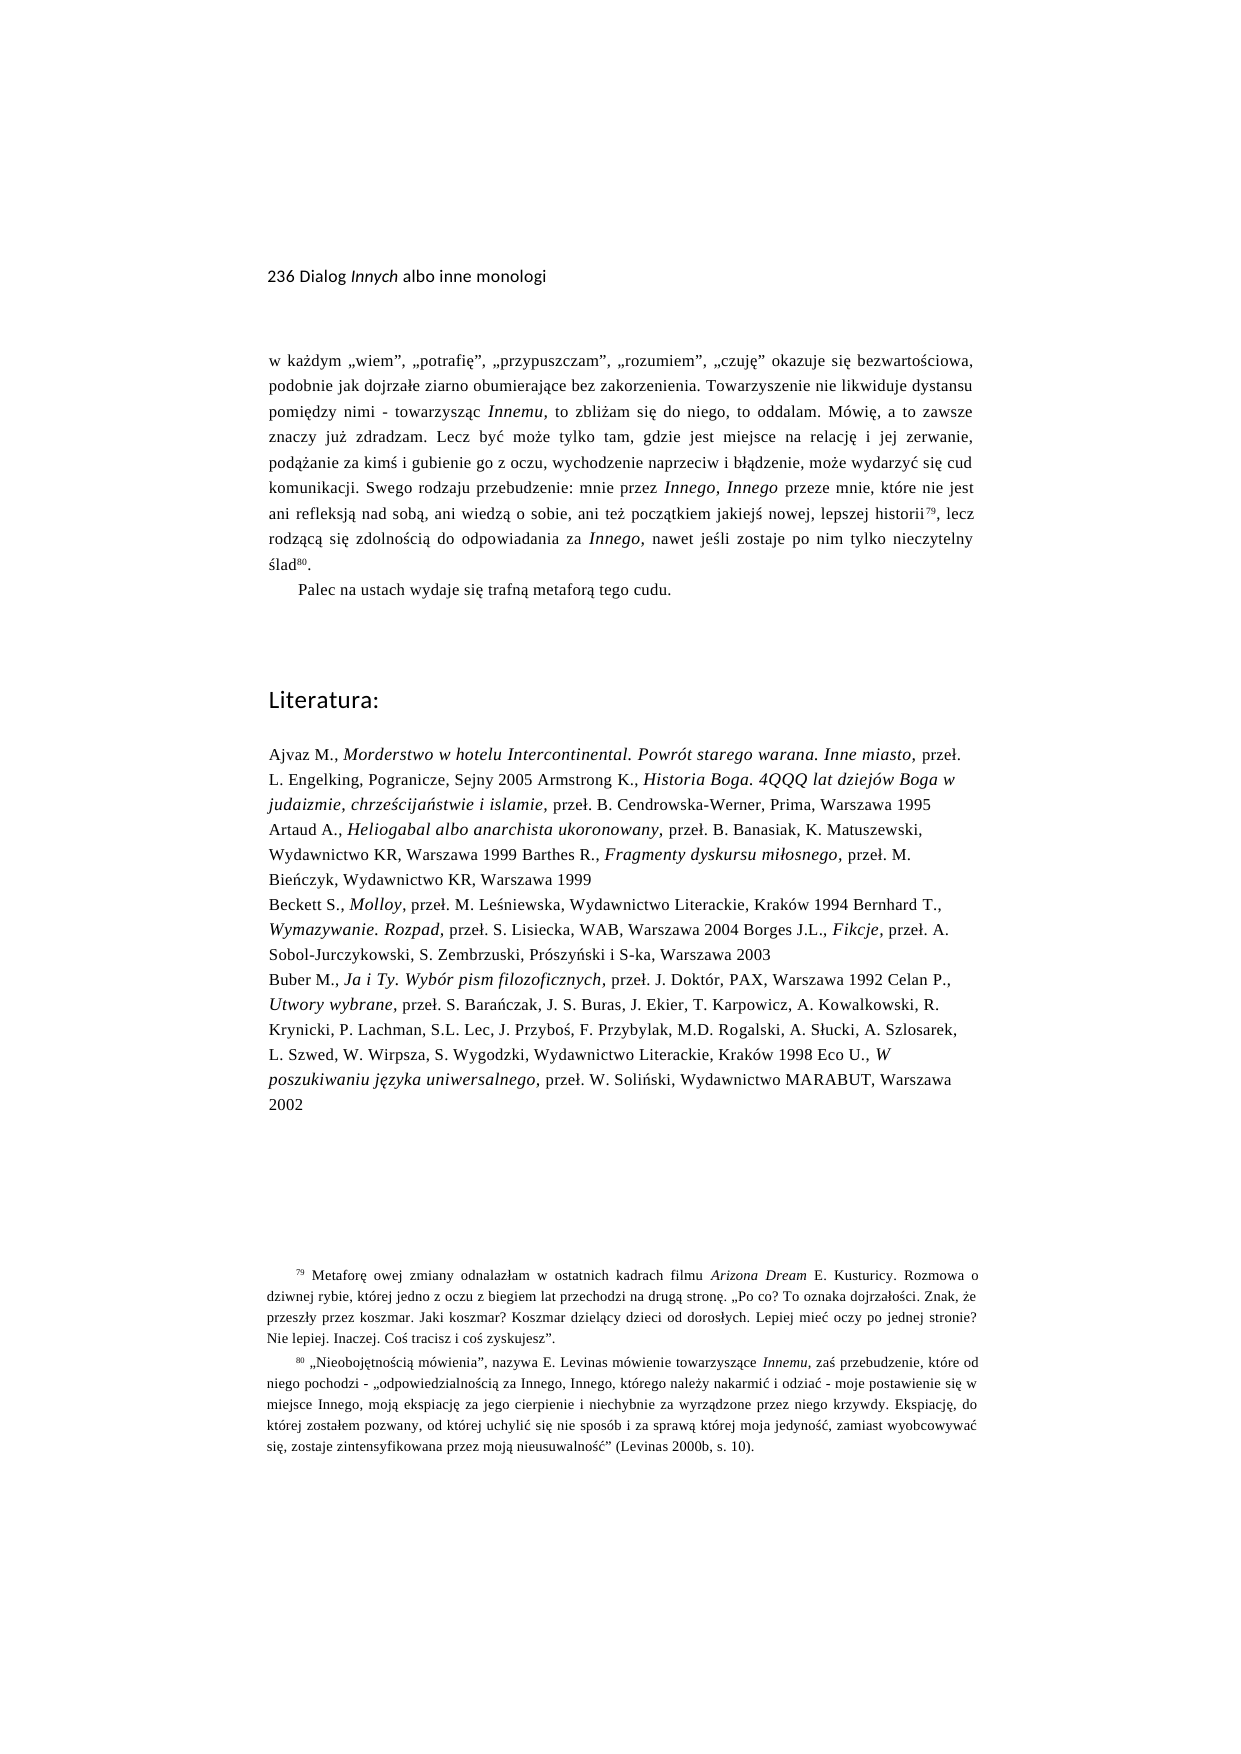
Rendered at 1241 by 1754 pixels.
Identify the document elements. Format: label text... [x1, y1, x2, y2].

text 80 „Nieobojętnością mówienia”, nazywa E. Levinas mówienie towarzyszące Innemu, zaś przebudzenie, które od niego pochodzi - „odpowiedzialnością za Innego, Innego, którego należy nakarmić i odziać - moje postawienie się w miejsce Innego, moją ekspiację za jego cierpienie i niechybnie za wyrządzone przez niego krzywdy. Ekspiację, do której zostałem pozwany, od której uchylić się nie sposób i za sprawą której moja jedyność, zamiast wyobcowywać się, zostaje zintensyfikowana przez moją nieusuwalność” (Levinas 2000b, s. 10). [267, 1351, 979, 1456]
text 79 Metaforę owej zmiany odnalazłam w ostatnich kadrach filmu Arizona Dream E. Kusturicy. Rozmowa o dziwnej rybie, której jedno z oczu z biegiem lat przechodzi na drugą stronę. „Po co? To oznaka dojrzałości. Znak, że przeszły przez koszmar. Jaki koszmar? Koszmar dzielący dzieci od dorosłych. Lepiej mieć oczy po jednej stronie? Nie lepiej. Inaczej. Coś tracisz i coś zyskujesz”. [267, 1263, 979, 1347]
text Ajvaz M., Morderstwo w hotelu Intercontinental. Powrót starego warana. Inne miasto, przeł. L. Engelking, Pogranicze, Sejny 2005 Armstrong K., Historia Boga. 4QQQ lat dziejów Boga w judaizmie, chrześcijaństwie i islamie, przeł. B. Cendrowska-Werner, Prima, Warszawa 1995 Artaud A., Heliogabal albo anarchista ukoronowany, przeł. B. Banasiak, K. Matuszew­ski, Wydawnictwo KR, Warszawa 1999 Barthes R., Fragmenty dyskursu miłosnego, przeł. M. Bieńczyk, Wydawnictwo KR, Warszawa 1999 [269, 741, 976, 891]
subtitle Literatura: [269, 688, 976, 713]
text Beckett S., Molloy, przeł. M. Leśniewska, Wydawnictwo Literackie, Kraków 1994 Bernhard T., Wymazywanie. Rozpad, przeł. S. Lisiecka, WAB, Warszawa 2004 Borges J.L., Fikcje, przeł. A. Sobol-Jurczykowski, S. Zembrzuski, Prószyński i S-ka, Warszawa 2003 [269, 891, 976, 966]
text w każdym „wiem”, „potrafię”, „przypuszczam”, „rozumiem”, „czuję” okazuje się bezwartościowa, podobnie jak dojrzałe ziarno obumierające bez zakorzenienia. Towarzyszenie nie likwiduje dystansu pomiędzy nimi - towarzysząc Innemu, to zbliżam się do niego, to oddalam. Mówię, a to zawsze znaczy już zdradzam. Lecz być może tylko tam, gdzie jest miejsce na relację i jej zerwanie, podążanie za kimś i gubienie go z oczu, wychodzenie naprzeciw i błądzenie, może wydarzyć się cud komunikacji. Swego rodzaju przebudzenie: mnie przez Innego, Innego przeze mnie, które nie jest ani refleksją nad sobą, ani wiedzą o sobie, ani też początkiem jakiejś nowej, lepszej historii79, lecz rodzącą się zdolnością do odpo­wiadania za Innego, nawet jeśli zostaje po nim tylko nieczytelny ślad80. [269, 346, 974, 575]
text 236 Dialog Innych albo inne monologi [267, 268, 606, 286]
text Palec na ustach wydaje się trafną metaforą tego cudu. [298, 575, 976, 601]
text Buber M., Ja i Ty. Wybór pism filozoficznych, przeł. J. Doktór, PAX, Warszawa 1992 Celan P., Utwory wybrane, przeł. S. Barańczak, J. S. Buras, J. Ekier, T. Karpowicz, A. Ko­walkowski, R. Krynicki, P. Lachman, S.L. Lec, J. Przyboś, F. Przybylak, M.D. Ro­galski, A. Słucki, A. Szlosarek, L. Szwed, W. Wirpsza, S. Wygodzki, Wydawnictwo Literackie, Kraków 1998 Eco U., W poszukiwaniu języka uniwersalnego, przeł. W. Soliński, Wydawnictwo MA­RABUT, Warszawa 2002 [269, 966, 976, 1116]
